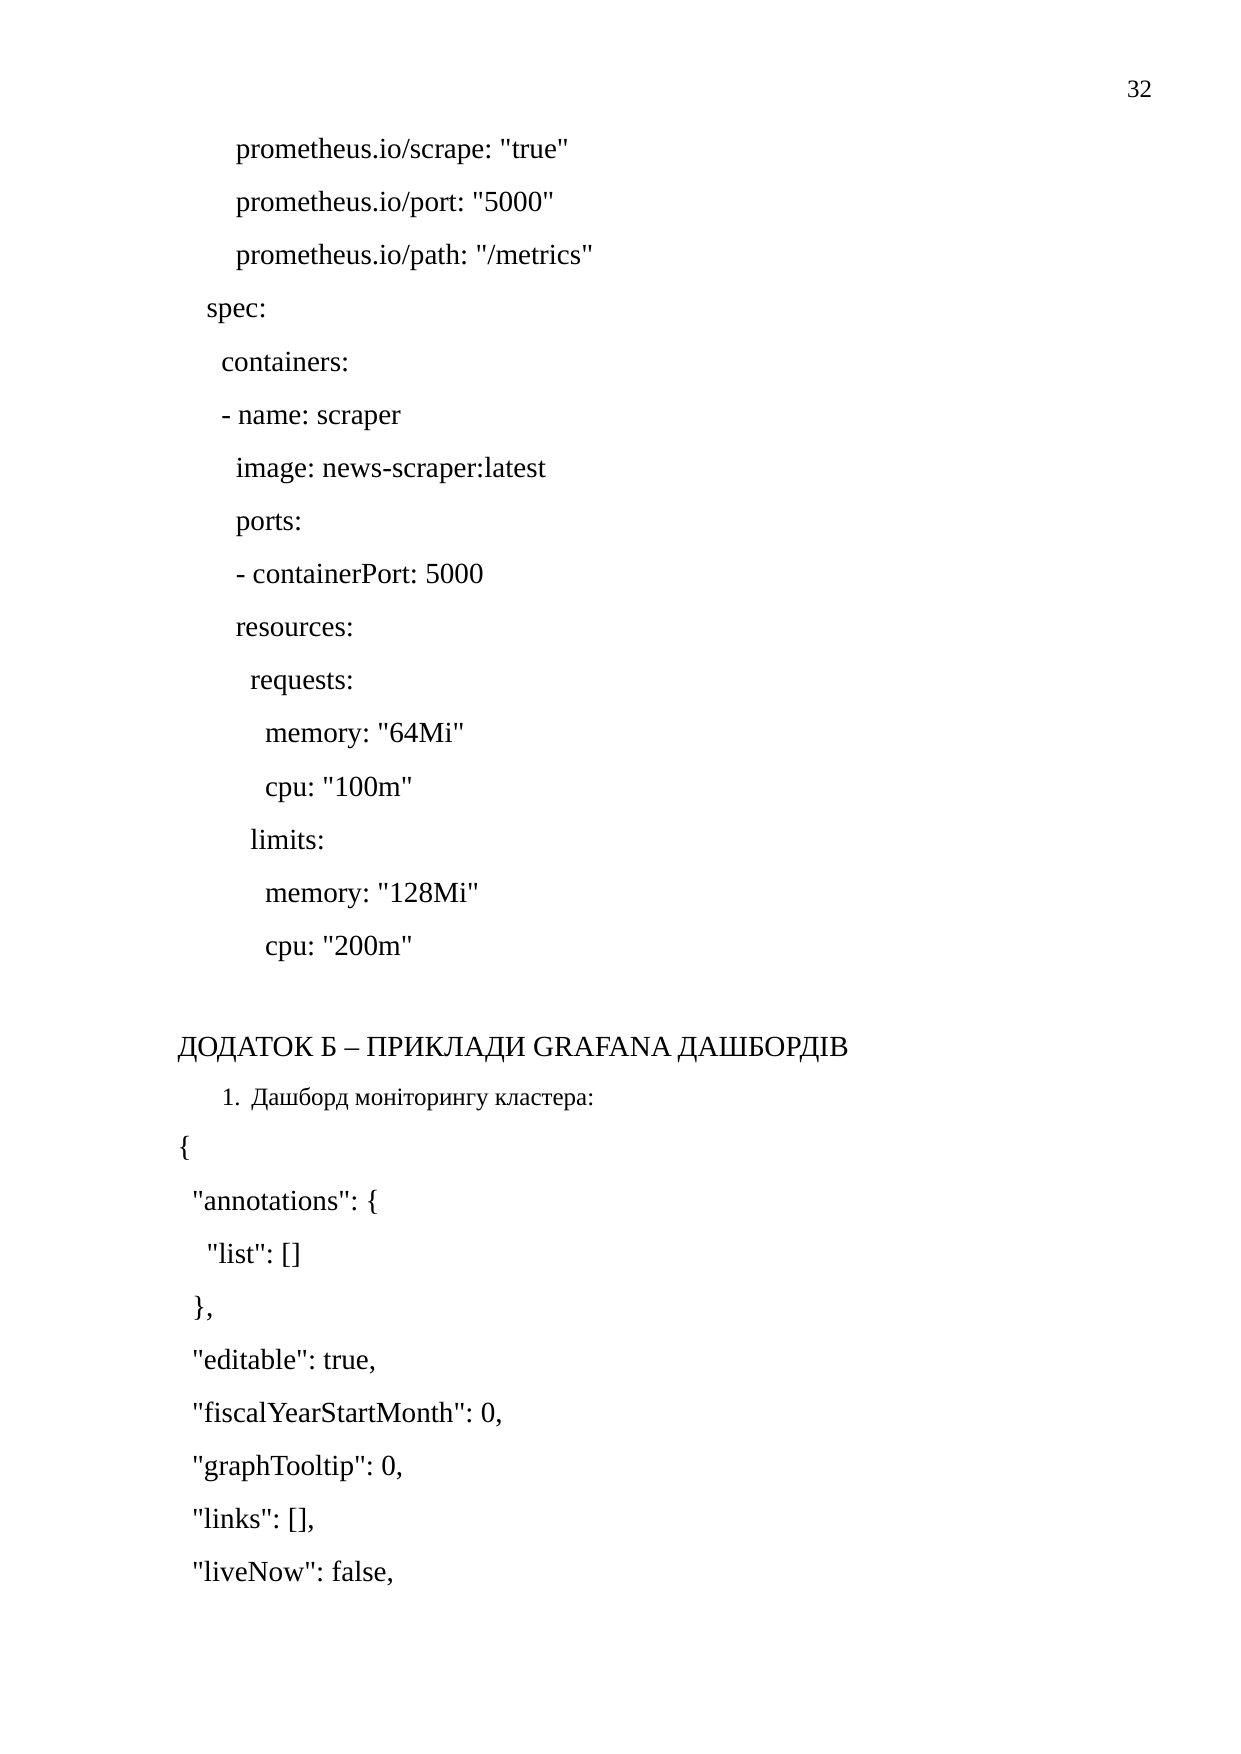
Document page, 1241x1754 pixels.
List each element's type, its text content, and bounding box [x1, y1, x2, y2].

text ДОДАТОК Б – ПРИКЛАДИ GRAFANA ДАШБОРДІВ [177, 1029, 1152, 1062]
text cpu: "200m" [177, 928, 1152, 962]
text prometheus.io/path: "/metrics" [177, 237, 1152, 271]
text limits: [177, 822, 1152, 855]
text "list": [] [177, 1236, 1152, 1269]
text requests: [177, 662, 1152, 696]
list Дашборд моніторингу кластера: [222, 1082, 1152, 1111]
text "fiscalYearStartMonth": 0, [177, 1395, 1152, 1429]
text "links": [], [177, 1501, 1152, 1535]
text ports: [177, 503, 1152, 537]
text memory: "64Mi" [177, 716, 1152, 749]
text - containerPort: 5000 [177, 556, 1152, 590]
text "liveNow": false, [177, 1554, 1152, 1588]
text "editable": true, [177, 1342, 1152, 1376]
text "annotations": { [177, 1183, 1152, 1216]
text spec: [177, 291, 1152, 324]
text { [177, 1129, 1152, 1163]
text prometheus.io/scrape: "true" [177, 131, 1152, 165]
text }, [177, 1289, 1152, 1322]
text prometheus.io/port: "5000" [177, 184, 1152, 218]
text - name: scraper [177, 397, 1152, 430]
text containers: [177, 344, 1152, 377]
text image: news-scraper:latest [177, 450, 1152, 483]
text memory: "128Mi" [177, 875, 1152, 908]
text cpu: "100m" [177, 769, 1152, 802]
text resources: [177, 609, 1152, 643]
text "graphTooltip": 0, [177, 1448, 1152, 1482]
